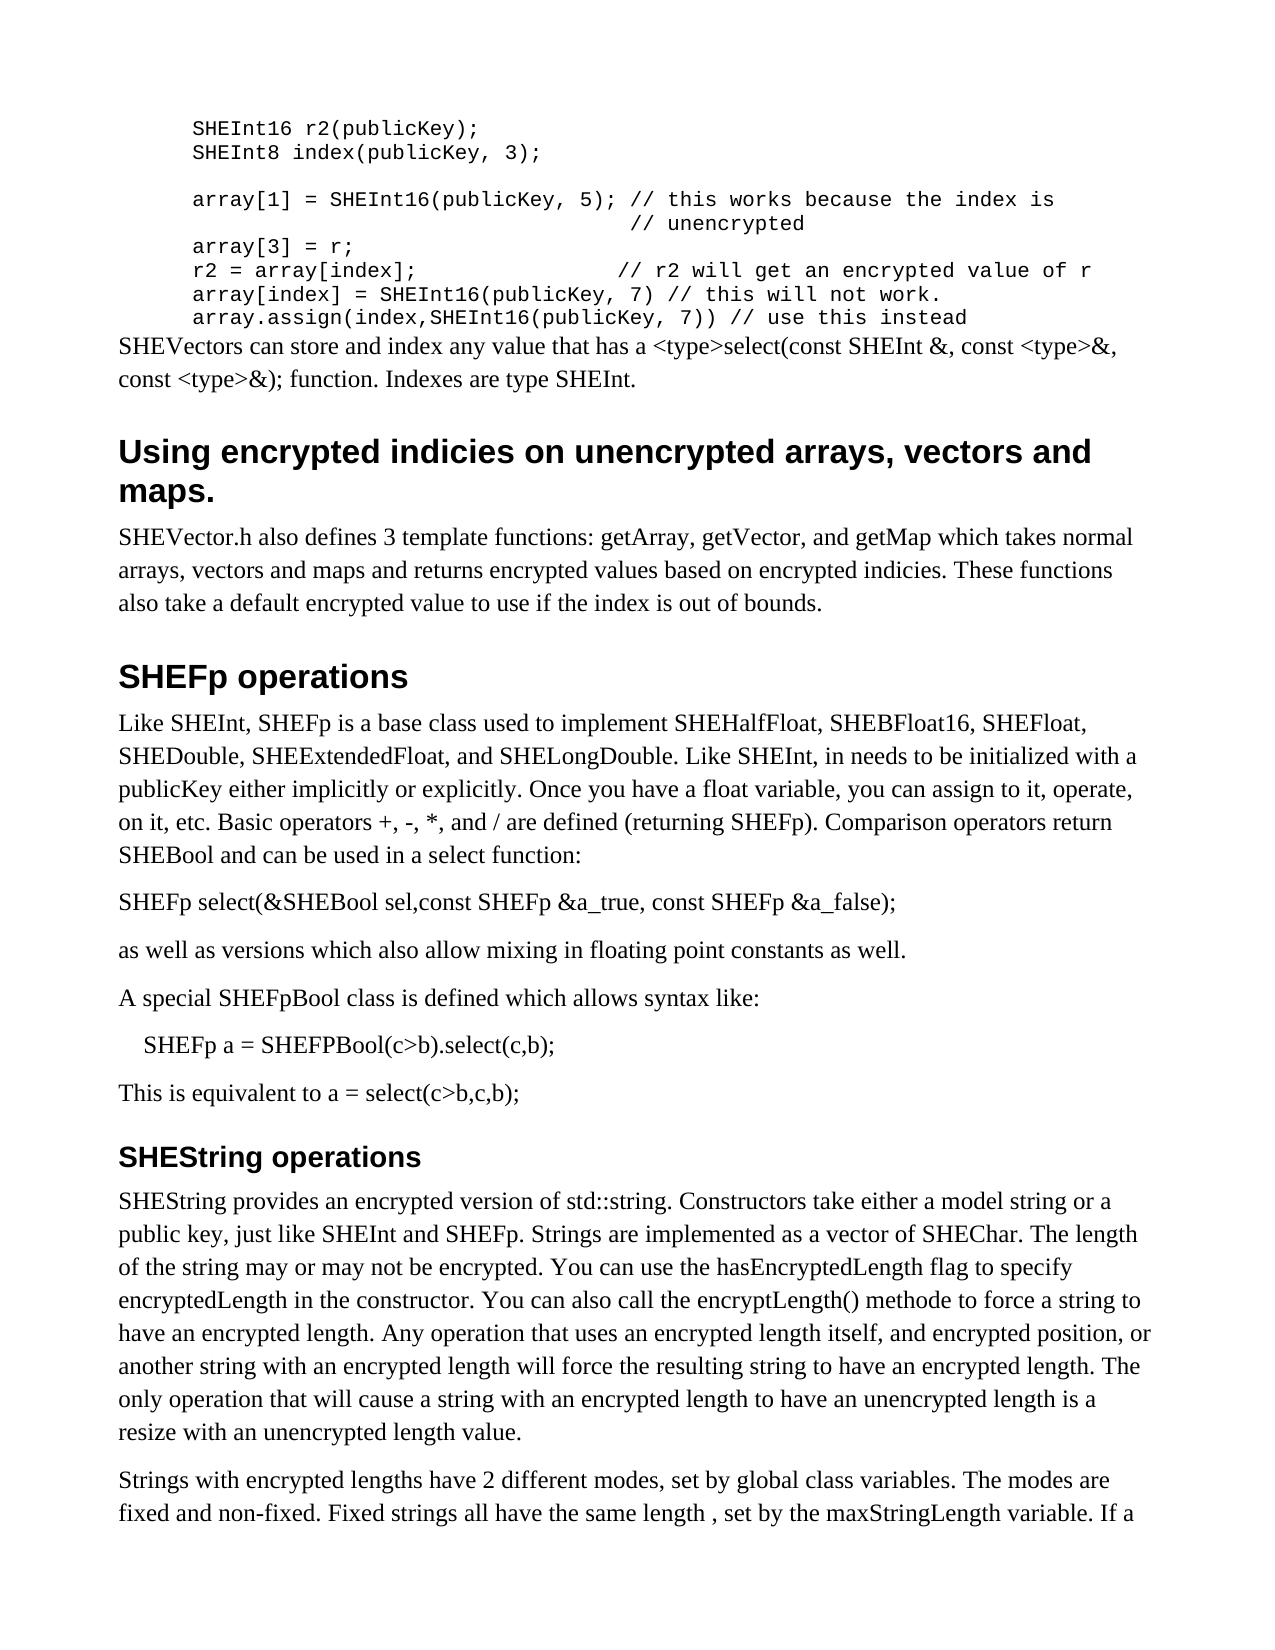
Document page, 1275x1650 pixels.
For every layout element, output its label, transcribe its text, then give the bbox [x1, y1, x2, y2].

text array[index] = SHEInt16(publicKey, 7) // this will not work. [192, 284, 1157, 307]
text SHEFp select(&SHEBool sel,const SHEFp &a_true, const SHEFp &a_false); [118, 887, 1157, 916]
text array.assign(index,SHEInt16(publicKey, 7)) // use this instead [192, 307, 1157, 331]
text Strings with encrypted lengths have 2 different modes, set by global class variables. The modes are fixed and non-fixed. Fixed strings all have the same length , set by the maxStringLength variable. If a [118, 1465, 1157, 1527]
text SHEFp a = SHEFPBool(c>b).select(c,b); [118, 1030, 1157, 1059]
text r2 = array[index]; // r2 will get an encrypted value of r [192, 260, 1157, 284]
text SHEInt8 index(publicKey, 3); [192, 142, 1157, 165]
subtitle Using encrypted indicies on unencrypted arrays, vectors and maps. [118, 432, 1157, 510]
text This is equivalent to a = select(c>b,c,b); [118, 1078, 1157, 1107]
text SHEVectors can store and index any value that has a <type>select(const SHEInt &, const <type>&, const <type>&); function. Indexes are type SHEInt. [118, 331, 1157, 393]
text array[3] = r; [192, 236, 1157, 260]
text SHEInt16 r2(publicKey); [192, 118, 1157, 142]
text SHEString provides an encrypted version of std::string. Constructors take either a model string or a public key, just like SHEInt and SHEFp. Strings are implemented as a vector of SHEChar. The length of the string may or may not be encrypted. You can use the hasEncryptedLength flag to specify encryptedLength in the constructor. You can also call the encryptLength() methode to force a string to have an encrypted length. Any operation that uses an encrypted length itself, and encrypted position, or another string with an encrypted length will force the resulting string to have an encrypted length. The only operation that will cause a string with an encrypted length to have an unencrypted length is a resize with an unencrypted length value. [118, 1186, 1157, 1446]
text Like SHEInt, SHEFp is a base class used to implement SHEHalfFloat, SHEBFloat16, SHEFloat, SHEDouble, SHEExtendedFloat, and SHELongDouble. Like SHEInt, in needs to be initialized with a publicKey either implicitly or explicitly. Once you have a float variable, you can assign to it, operate, on it, etc. Basic operators +, -, *, and / are defined (returning SHEFp). Comparison operators return SHEBool and can be used in a select function: [118, 708, 1157, 869]
subtitle SHEString operations [118, 1140, 1157, 1174]
subtitle SHEFp operations [118, 657, 1157, 695]
text array[1] = SHEInt16(publicKey, 5); // this works because the index is [192, 189, 1157, 213]
text SHEVector.h also defines 3 template functions: getArray, getVector, and getMap which takes normal arrays, vectors and maps and returns encrypted values based on encrypted indicies. These functions also take a default encrypted value to use if the index is out of bounds. [118, 522, 1157, 617]
text // unencrypted [192, 213, 1157, 236]
text as well as versions which also allow mixing in floating point constants as well. [118, 935, 1157, 964]
text A special SHEFpBool class is defined which allows syntax like: [118, 983, 1157, 1011]
